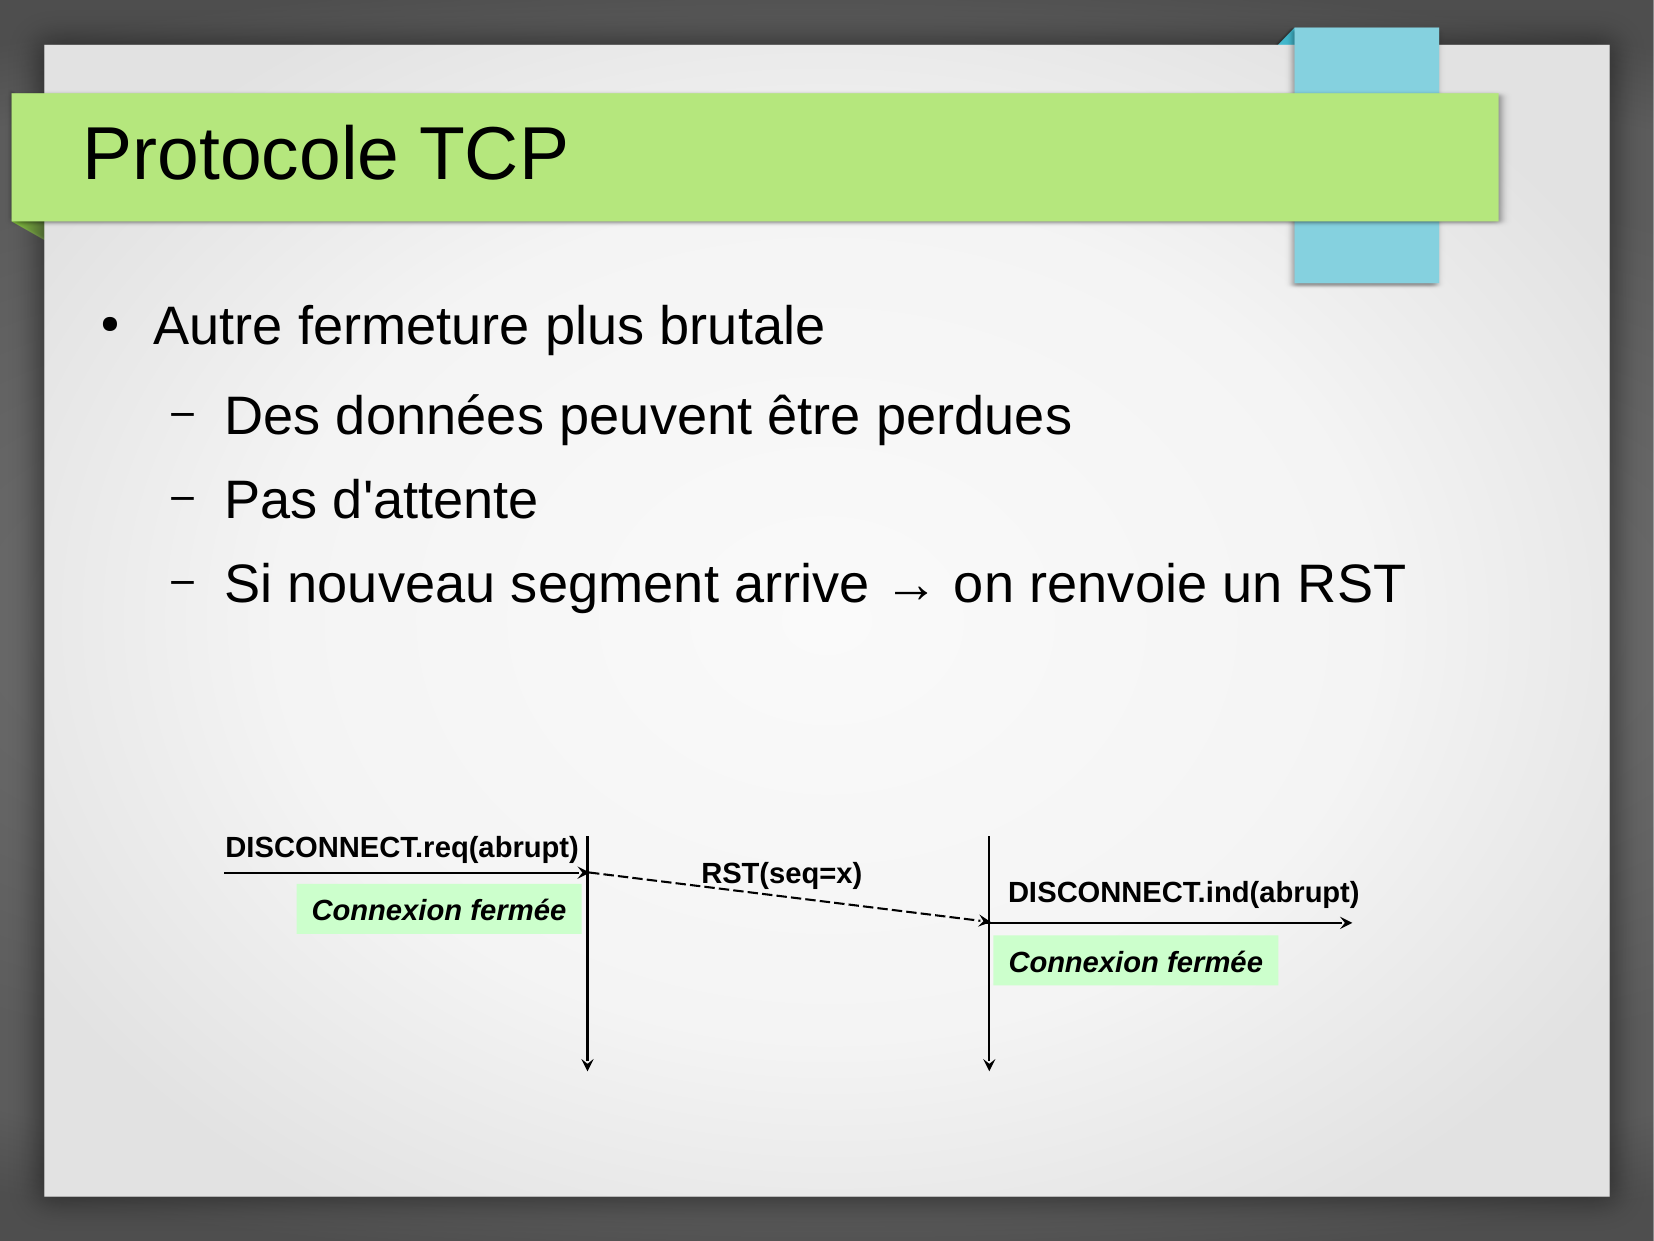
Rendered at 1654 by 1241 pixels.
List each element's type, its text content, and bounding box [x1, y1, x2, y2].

text_box RST(seq=x) [686, 847, 878, 898]
text_box Connexion fermée [993, 935, 1279, 986]
text_box DISCONNECT.req(abrupt) [210, 821, 595, 872]
picture [0, 0, 1654, 1241]
text_box Connexion fermée [296, 883, 582, 934]
title Protocole TCP [82, 94, 1264, 213]
list Autre fermeture plus brutale Des données peuvent être perdues Pas d'attente Si nouveau segment arrive → on renvoie un RST [82, 295, 1571, 1015]
text_box DISCONNECT.ind(abrupt) [993, 865, 1376, 916]
